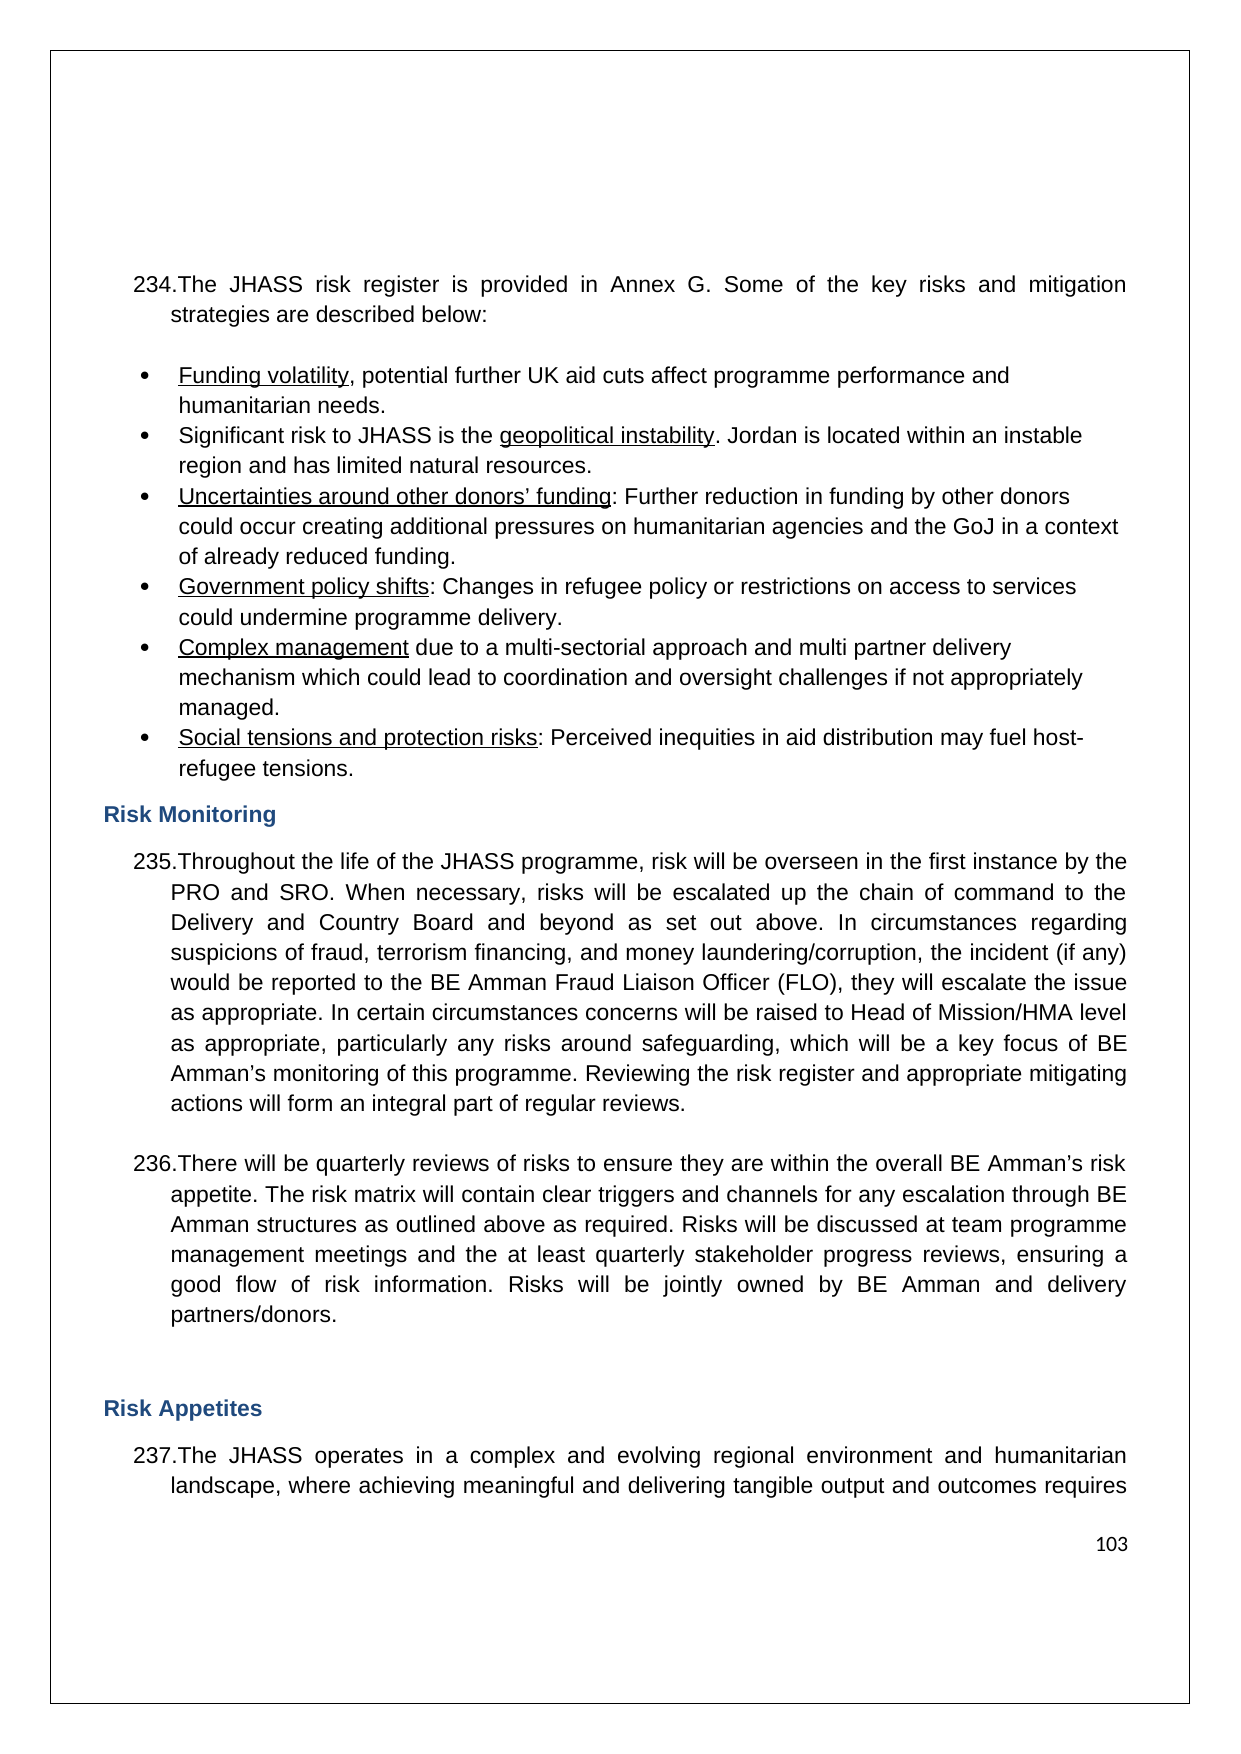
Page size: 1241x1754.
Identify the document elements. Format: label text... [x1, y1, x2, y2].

list The JHASS operates in a complex and evolving regional environment and humanitarian landscape, where achieving meaningful and delivering tangible output and outcomes requires [133, 1442, 1128, 1499]
text Risk Appetites [103, 1395, 1128, 1422]
list Complex management due to a multi-sectorial approach and multi partner delivery mechanism which could lead to coordination and oversight challenges if not appropriately managed. [141, 634, 1128, 721]
text Risk Monitoring [103, 801, 1128, 828]
list Uncertainties around other donors’ funding: Further reduction in funding by other donors could occur creating additional pressures on humanitarian agencies and the GoJ in a context of already reduced funding. [141, 483, 1128, 569]
list Government policy shifts: Changes in refugee policy or restrictions on access to services could undermine programme delivery. [141, 573, 1128, 630]
list There will be quarterly reviews of risks to ensure they are within the overall BE Amman’s risk appetite. The risk matrix will contain clear triggers and channels for any escalation through BE Amman structures as outlined above as required. Risks will be discussed at team programme management meetings and the at least quarterly stakeholder progress reviews, ensuring a good flow of risk information. Risks will be jointly owned by BE Amman and delivery partners/donors. [133, 1150, 1128, 1328]
list Throughout the life of the JHASS programme, risk will be overseen in the first instance by the PRO and SRO. When necessary, risks will be escalated up the chain of command to the Delivery and Country Board and beyond as set out above. In circumstances regarding suspicions of fraud, terrorism financing, and money laundering/corruption, the incident (if any) would be reported to the BE Amman Fraud Liaison Officer (FLO), they will escalate the issue as appropriate. In certain circumstances concerns will be raised to Head of Mission/HMA level as appropriate, particularly any risks around safeguarding, which will be a key focus of BE Amman’s monitoring of this programme. Reviewing the risk register and appropriate mitigating actions will form an integral part of regular reviews. [133, 848, 1128, 1116]
list Funding volatility, potential further UK aid cuts affect programme performance and humanitarian needs. [141, 362, 1128, 418]
list Significant risk to JHASS is the geopolitical instability. Jordan is located within an instable region and has limited natural resources. [141, 422, 1128, 479]
list The JHASS risk register is provided in Annex G. Some of the key risks and mitigation strategies are described below: [133, 271, 1128, 328]
list Social tensions and protection risks: Perceived inequities in aid distribution may fuel host-refugee tensions. [141, 724, 1128, 781]
